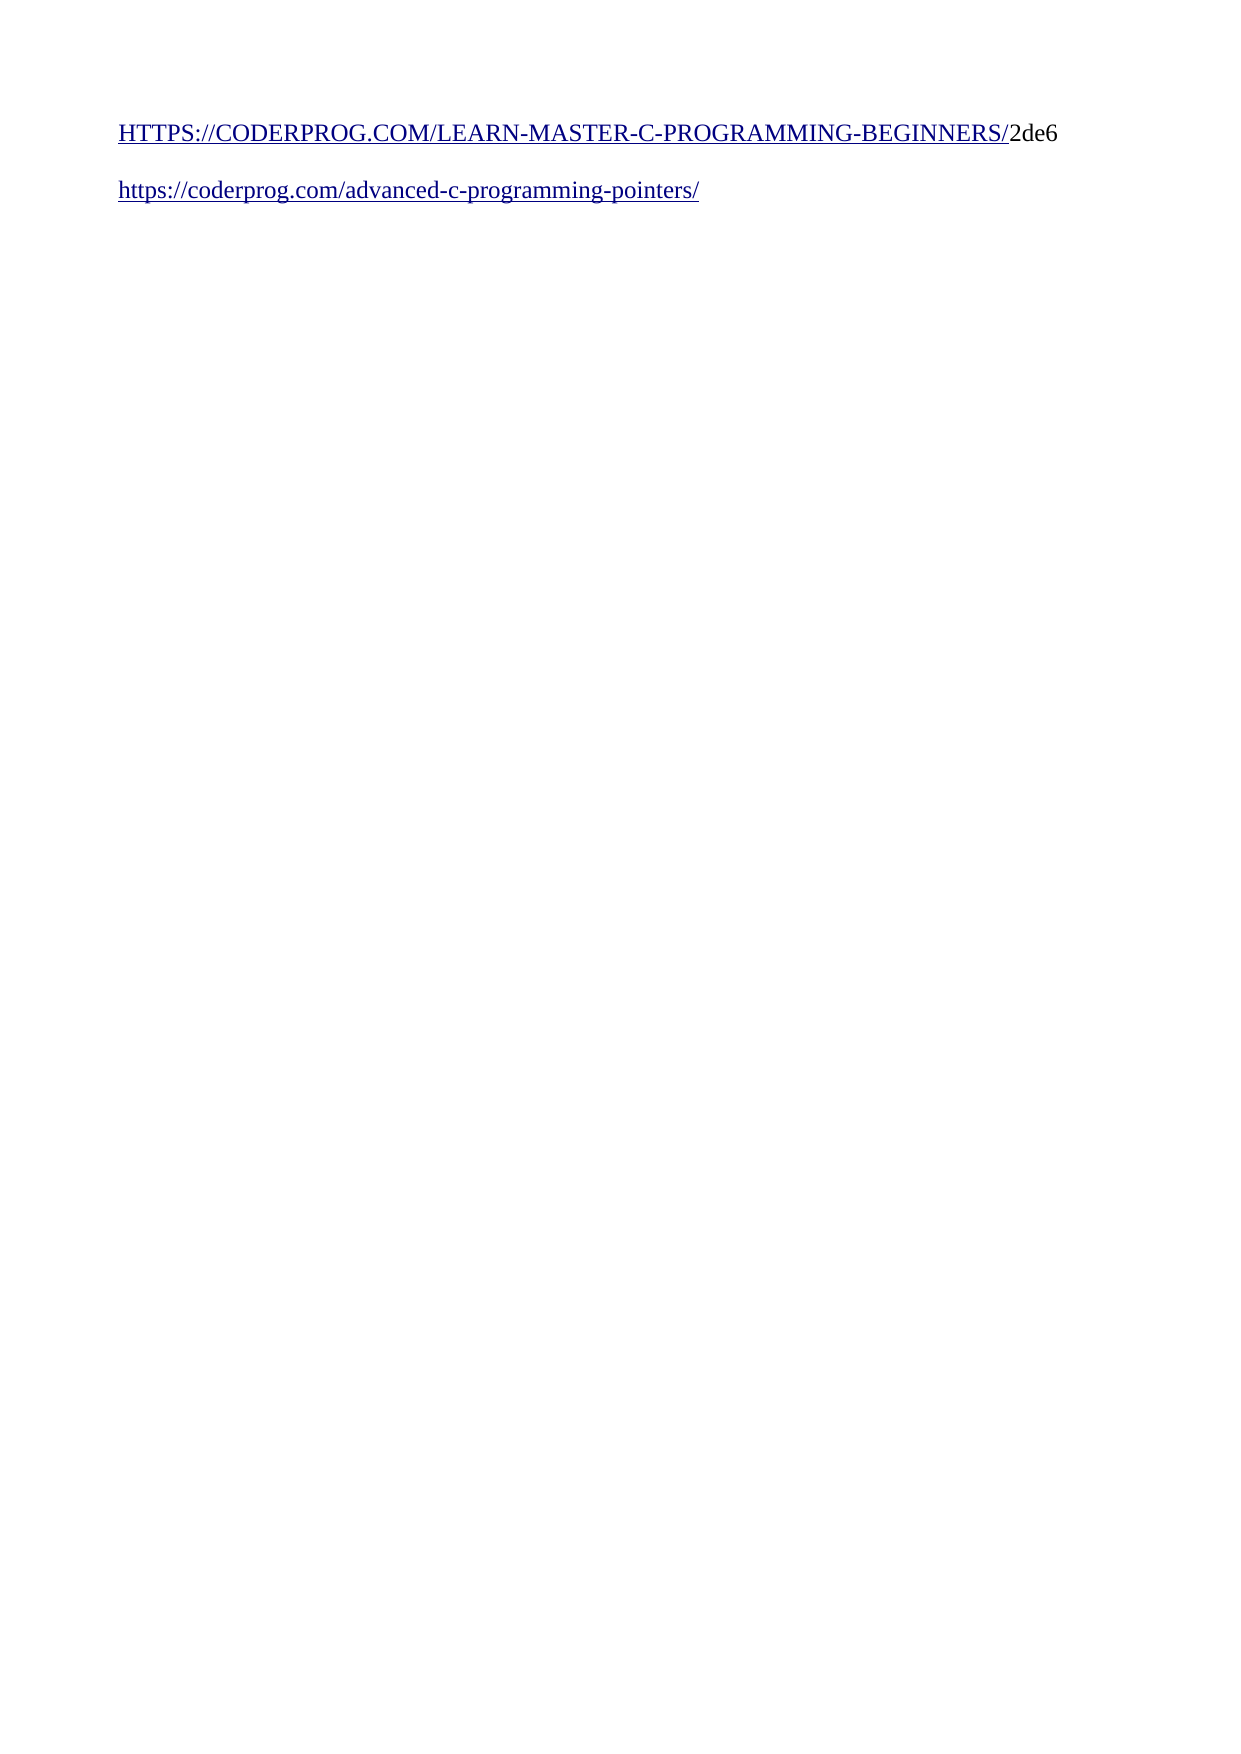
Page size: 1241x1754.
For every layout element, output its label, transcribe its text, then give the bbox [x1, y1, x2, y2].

text HTTPS://CODERPROG.COM/LEARN-MASTER-C-PROGRAMMING-BEGINNERS/2de6 [118, 118, 1122, 147]
text https://coderprog.com/advanced-c-programming-pointers/ [118, 176, 1122, 204]
